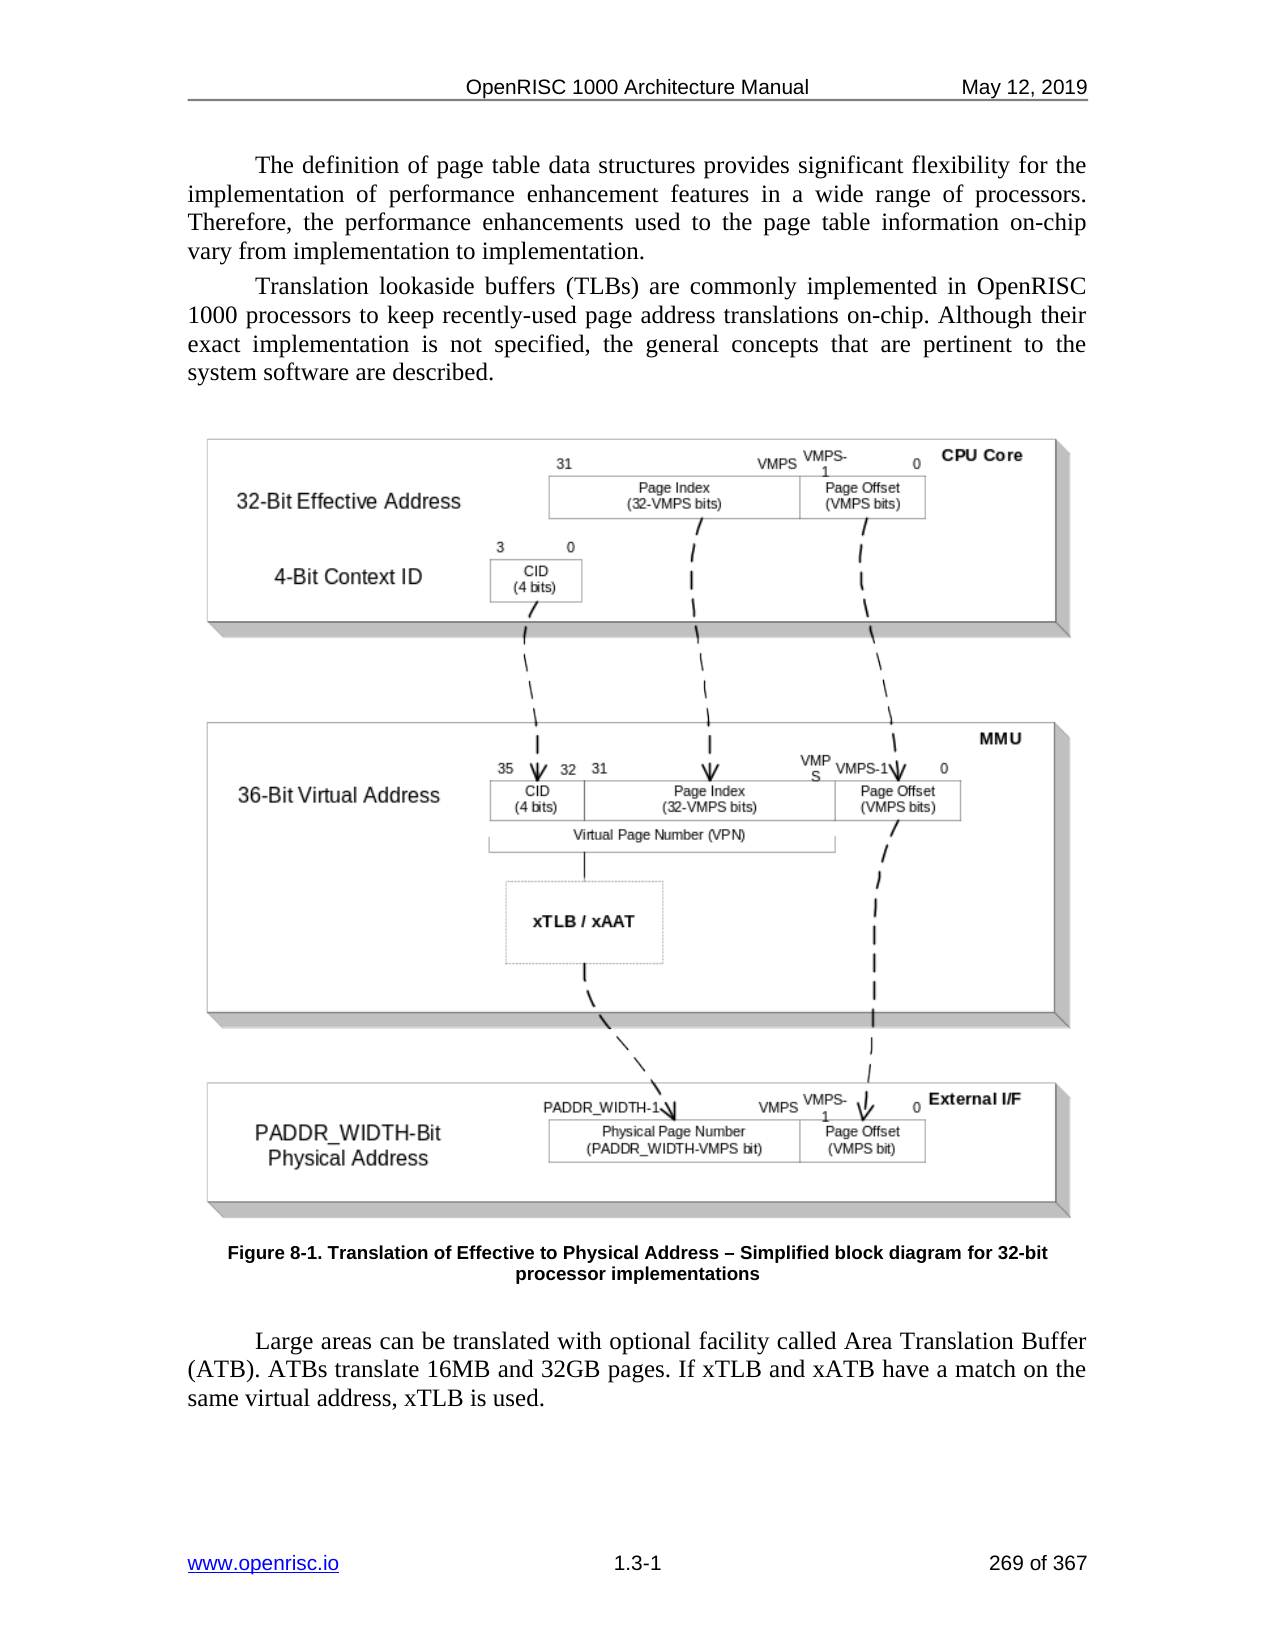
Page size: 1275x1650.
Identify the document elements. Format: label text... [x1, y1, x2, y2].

text The definition of page table data structures provides significant flexibility for the implementation of performance enhancement features in a wide range of processors. Therefore, the performance enhancements used to the page table information on-chip vary from implementation to implementation. [187, 150, 1087, 265]
text Translation lookaside buffers (TLBs) are commonly implemented in OpenRISC 1000 processors to keep recently-used page address translations on-chip. Although their exact implementation is not specified, the general concepts that are pertinent to the system software are described. [187, 271, 1087, 386]
text Figure 8-1. Translation of Effective to Physical Address – Simplified block diagram for 32-bit processor implementations [187, 1241, 1087, 1284]
text Large areas can be translated with optional facility called Area Translation Buffer (ATB). ATBs translate 16MB and 32GB pages. If xTLB and xATB have a match on the same virtual address, xTLB is used. [187, 1326, 1087, 1412]
